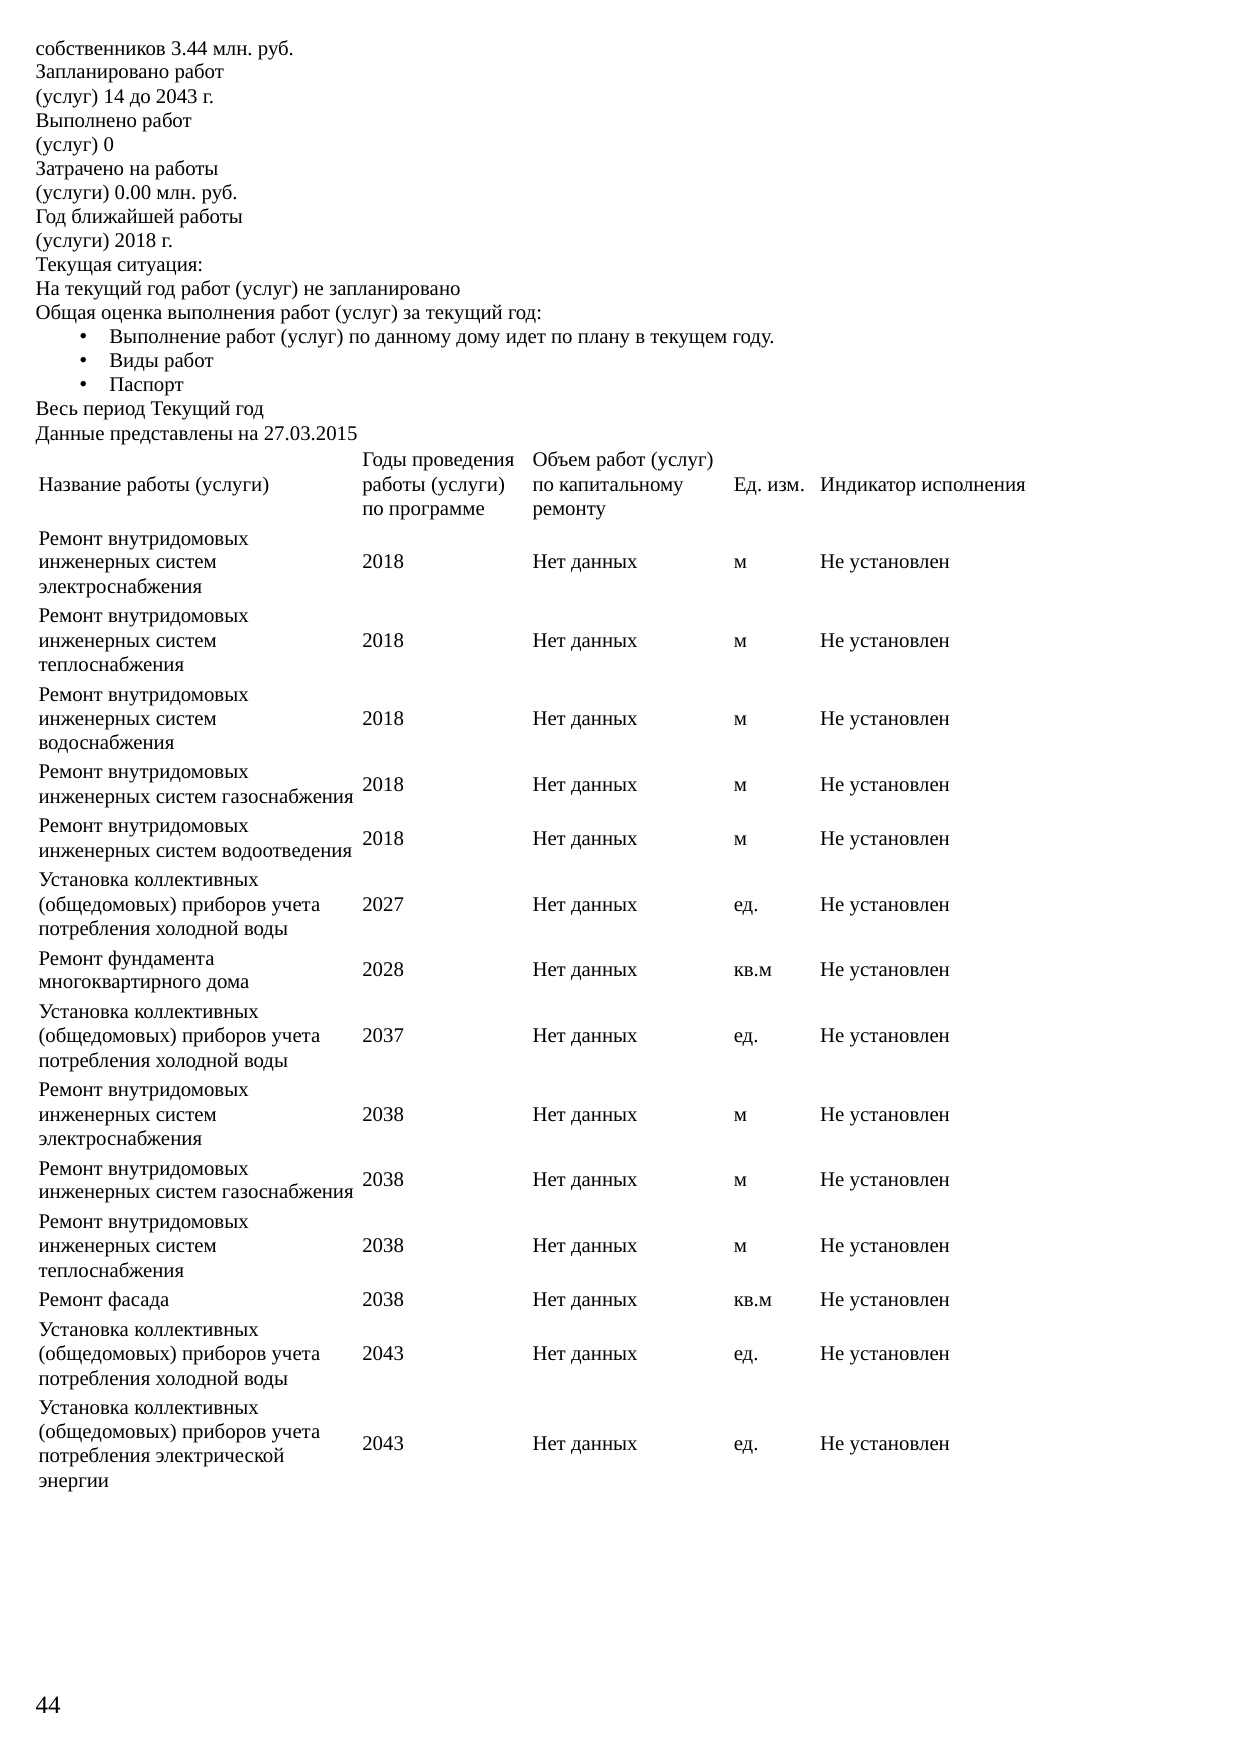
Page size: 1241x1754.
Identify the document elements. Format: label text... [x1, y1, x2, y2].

table_cell м [731, 811, 817, 864]
table_cell 2018 [359, 679, 529, 757]
table_cell 2028 [359, 943, 529, 996]
table_cell Нет данных [529, 1075, 731, 1152]
table_header Объем работ (услуг) по капитальному ремонту [529, 445, 731, 522]
table_cell Установка коллективных (общедомовых) приборов учета потребления холодной воды [35, 1314, 359, 1392]
table_cell м [731, 1153, 817, 1206]
table_cell Нет данных [529, 1393, 731, 1494]
table_cell Нет данных [529, 811, 731, 864]
table_cell 2038 [359, 1075, 529, 1152]
table_cell м [731, 1075, 817, 1152]
table_cell Не установлен [817, 1393, 1076, 1494]
table_cell кв.м [731, 1285, 817, 1314]
table_cell ед. [731, 996, 817, 1074]
table_cell Нет данных [529, 1206, 731, 1284]
table_header Годы проведения работы (услуги) по программе [359, 445, 529, 522]
table_cell Не установлен [817, 1075, 1076, 1152]
table_cell Нет данных [529, 996, 731, 1074]
list Виды работ [79, 348, 1205, 372]
table_cell Ремонт внутридомовых инженерных систем водоотведения [35, 811, 359, 864]
list Паспорт [79, 372, 1205, 396]
table_cell Нет данных [529, 601, 731, 678]
table_header Ед. изм. [731, 445, 817, 522]
table_cell Не установлен [817, 1285, 1076, 1314]
table_cell 2027 [359, 865, 529, 942]
table_cell Не установлен [817, 943, 1076, 996]
text собственников 3.44 млн. руб. [35, 35, 1205, 59]
table_cell 2018 [359, 757, 529, 811]
table_cell Не установлен [817, 1153, 1076, 1206]
table_cell 2018 [359, 811, 529, 864]
table_cell 2043 [359, 1314, 529, 1392]
text Запланировано работ (услуг) 14 до 2043 г. [35, 59, 1205, 108]
table_cell 2038 [359, 1153, 529, 1206]
text На текущий год работ (услуг) не запланировано [35, 276, 1205, 300]
table_cell [1076, 523, 1205, 601]
table_cell [1076, 996, 1205, 1074]
table_cell Ремонт фундамента многоквартирного дома [35, 943, 359, 996]
table_cell Ремонт внутридомовых инженерных систем теплоснабжения [35, 601, 359, 678]
text Год ближайшей работы (услуги) 2018 г. [35, 204, 1205, 252]
table_cell Нет данных [529, 943, 731, 996]
table_cell Не установлен [817, 757, 1076, 811]
table_cell Нет данных [529, 757, 731, 811]
text Данные представлены на 27.03.2015 [35, 420, 1205, 444]
table_cell Нет данных [529, 865, 731, 942]
table_cell кв.м [731, 943, 817, 996]
table_cell [1076, 811, 1205, 864]
table_cell м [731, 1206, 817, 1284]
table_cell Нет данных [529, 523, 731, 601]
table_cell Установка коллективных (общедомовых) приборов учета потребления холодной воды [35, 996, 359, 1074]
table_cell м [731, 757, 817, 811]
table_cell [1076, 1075, 1205, 1152]
table_cell Ремонт внутридомовых инженерных систем теплоснабжения [35, 1206, 359, 1284]
table_cell ед. [731, 1314, 817, 1392]
table_cell [1076, 679, 1205, 757]
table_cell 2037 [359, 996, 529, 1074]
table_header Индикатор исполнения [817, 445, 1205, 522]
table_cell [1076, 1206, 1205, 1284]
table_cell [1076, 865, 1205, 942]
table_cell [1076, 1153, 1205, 1206]
table_cell Не установлен [817, 811, 1076, 864]
table_header Название работы (услуги) [35, 445, 359, 522]
text Выполнено работ (услуг) 0 [35, 108, 1205, 156]
table_cell Ремонт внутридомовых инженерных систем электроснабжения [35, 523, 359, 601]
table_cell [1076, 1393, 1205, 1494]
table_cell [1076, 601, 1205, 678]
text Затрачено на работы (услуги) 0.00 млн. руб. [35, 156, 1205, 204]
table_cell Не установлен [817, 679, 1076, 757]
table_cell 2018 [359, 523, 529, 601]
table_cell Установка коллективных (общедомовых) приборов учета потребления электрической энергии [35, 1393, 359, 1494]
table_cell [1076, 757, 1205, 811]
table_cell Не установлен [817, 996, 1076, 1074]
table_cell [1076, 943, 1205, 996]
table_cell 2018 [359, 601, 529, 678]
text Весь период Текущий год [35, 396, 1205, 420]
table_cell 2043 [359, 1393, 529, 1494]
table_cell Не установлен [817, 601, 1076, 678]
table_cell м [731, 601, 817, 678]
table_cell Нет данных [529, 1153, 731, 1206]
table_cell Ремонт внутридомовых инженерных систем водоснабжения [35, 679, 359, 757]
table_cell Не установлен [817, 865, 1076, 942]
table_cell 2038 [359, 1285, 529, 1314]
table_cell [1076, 1314, 1205, 1392]
table_cell [1076, 1285, 1205, 1314]
table_cell Ремонт внутридомовых инженерных систем электроснабжения [35, 1075, 359, 1152]
table_cell ед. [731, 1393, 817, 1494]
table_cell м [731, 679, 817, 757]
text Текущая ситуация: [35, 252, 1205, 276]
text Общая оценка выполнения работ (услуг) за текущий год: [35, 300, 1205, 324]
table_cell Не установлен [817, 1314, 1076, 1392]
table_cell Не установлен [817, 523, 1076, 601]
table_cell Ремонт внутридомовых инженерных систем газоснабжения [35, 1153, 359, 1206]
table_cell Не установлен [817, 1206, 1076, 1284]
table_cell Нет данных [529, 679, 731, 757]
table_cell Нет данных [529, 1285, 731, 1314]
table_cell Нет данных [529, 1314, 731, 1392]
table_cell Ремонт внутридомовых инженерных систем газоснабжения [35, 757, 359, 811]
list Выполнение работ (услуг) по данному дому идет по плану в текущем году. [79, 324, 1205, 348]
table_cell Установка коллективных (общедомовых) приборов учета потребления холодной воды [35, 865, 359, 942]
table_cell м [731, 523, 817, 601]
table_cell Ремонт фасада [35, 1285, 359, 1314]
table_cell 2038 [359, 1206, 529, 1284]
table_cell ед. [731, 865, 817, 942]
